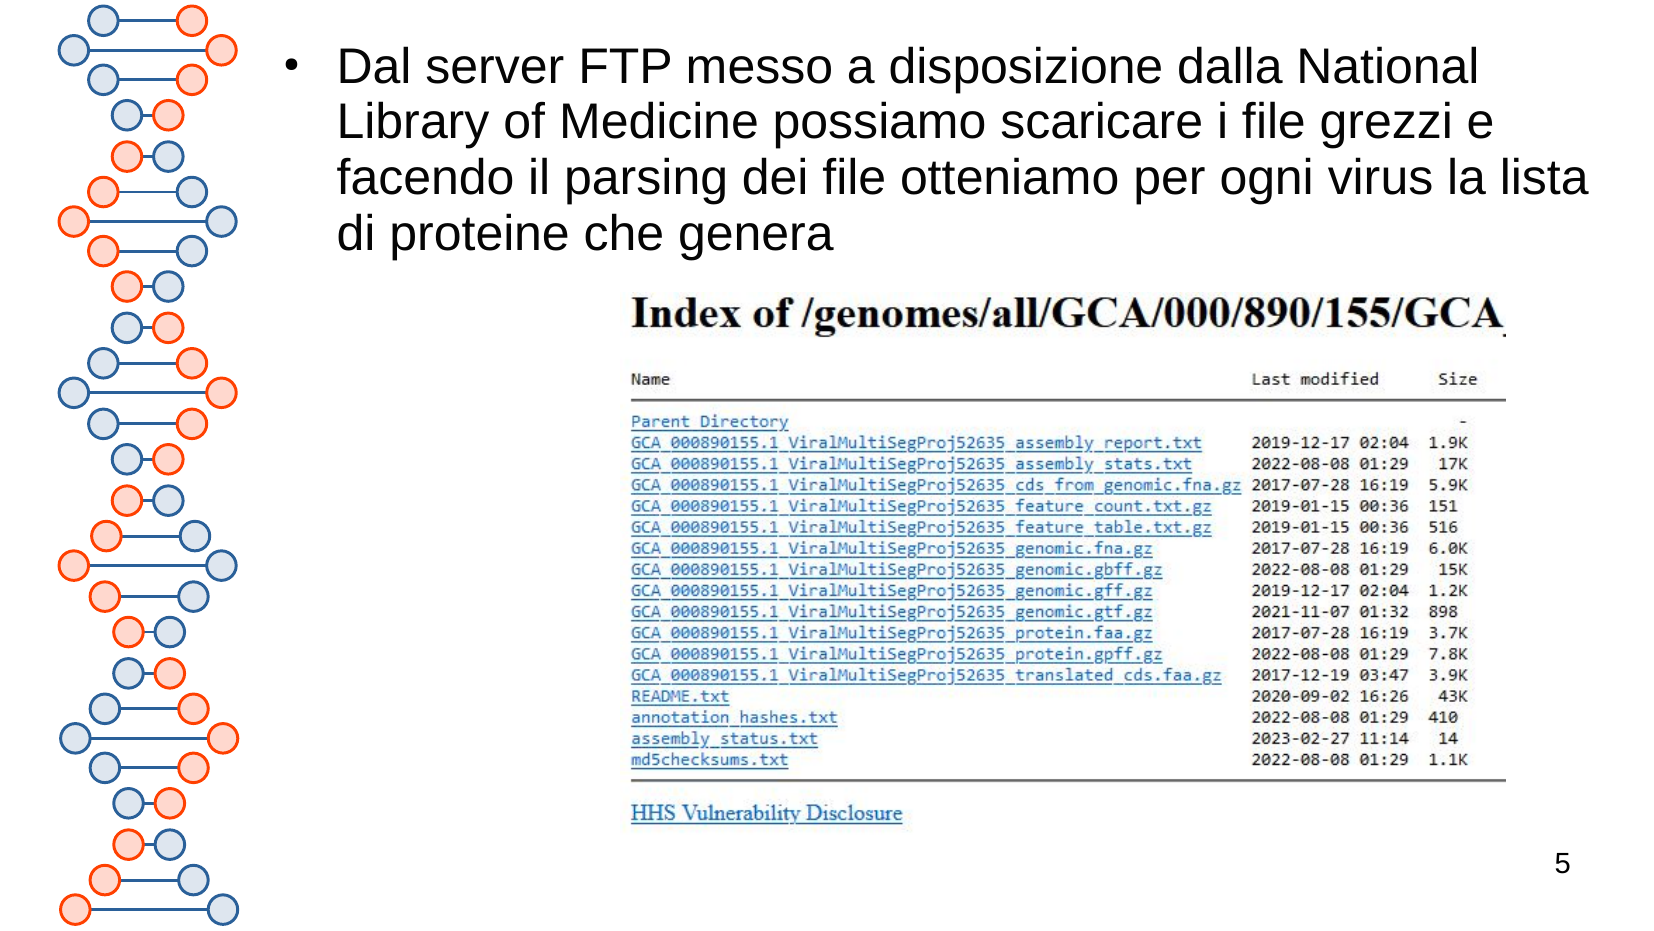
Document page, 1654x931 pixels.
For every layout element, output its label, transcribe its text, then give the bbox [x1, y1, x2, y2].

picture [620, 292, 1506, 916]
list Dal server FTP messo a disposizione dalla National Library of Medicine possiamo scaricare i file grezzi e facendo il parsing dei file otteniamo per ogni virus la lista di proteine che genera [265, 38, 1595, 296]
